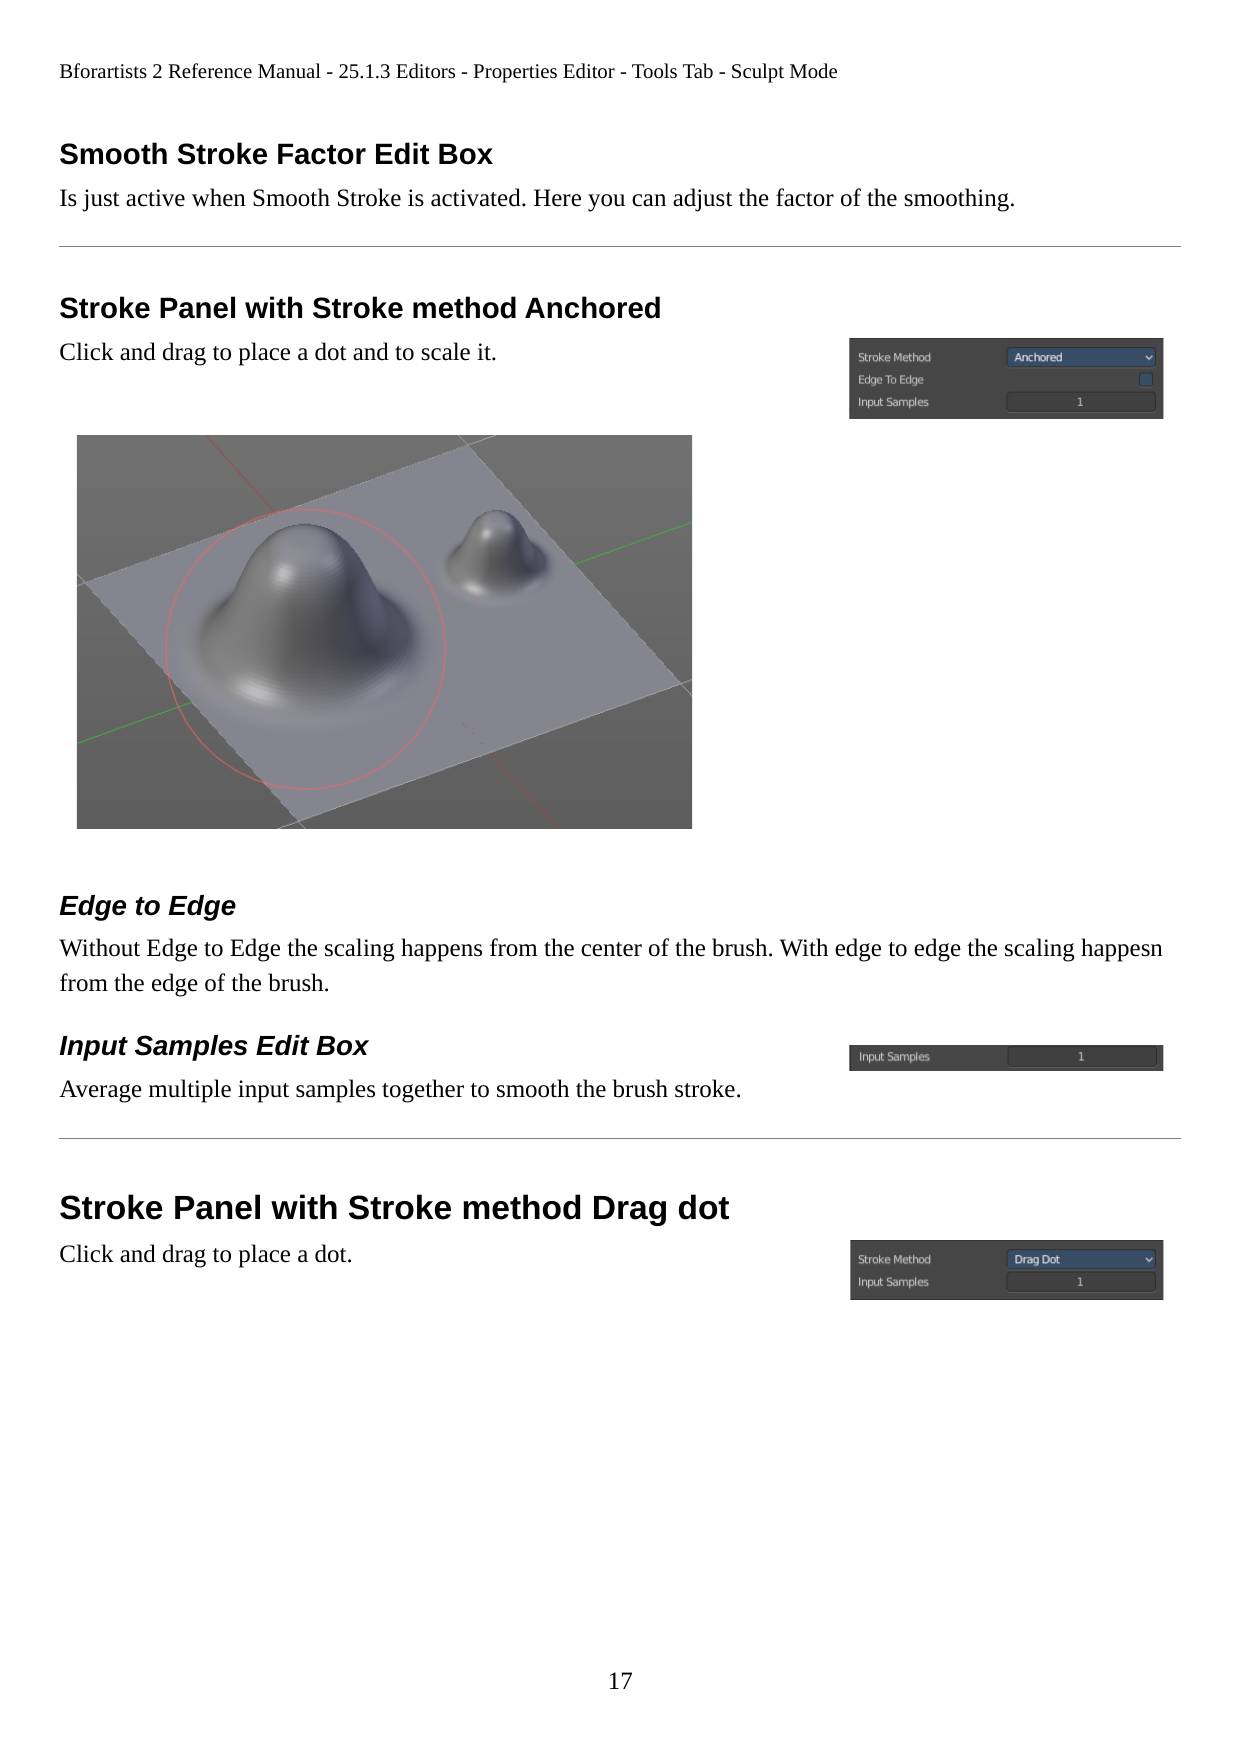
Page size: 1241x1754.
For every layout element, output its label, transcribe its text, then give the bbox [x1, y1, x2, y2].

picture [849, 338, 1164, 419]
text Is just active when Smooth Stroke is activated. Here you can adjust the factor of the smoothing. [59, 183, 1181, 212]
text Click and drag to place a dot. [59, 1239, 1181, 1268]
text Without Edge to Edge the scaling happens from the center of the brush. With edge to edge the scaling happesn from the edge of the brush. [59, 933, 1181, 997]
subtitle Input Samples Edit Box [59, 1029, 1181, 1061]
picture [76, 435, 693, 829]
text Click and drag to place a dot and to scale it. [59, 337, 1181, 366]
subtitle Edge to Edge [59, 889, 1181, 921]
subtitle Stroke Panel with Stroke method Drag dot [59, 1188, 1181, 1227]
picture [850, 1240, 1164, 1300]
text Average multiple input samples together to smooth the brush stroke. [59, 1074, 1181, 1103]
subtitle Stroke Panel with Stroke method Anchored [59, 291, 1181, 324]
subtitle Smooth Stroke Factor Edit Box [59, 137, 1181, 170]
picture [849, 1045, 1164, 1071]
